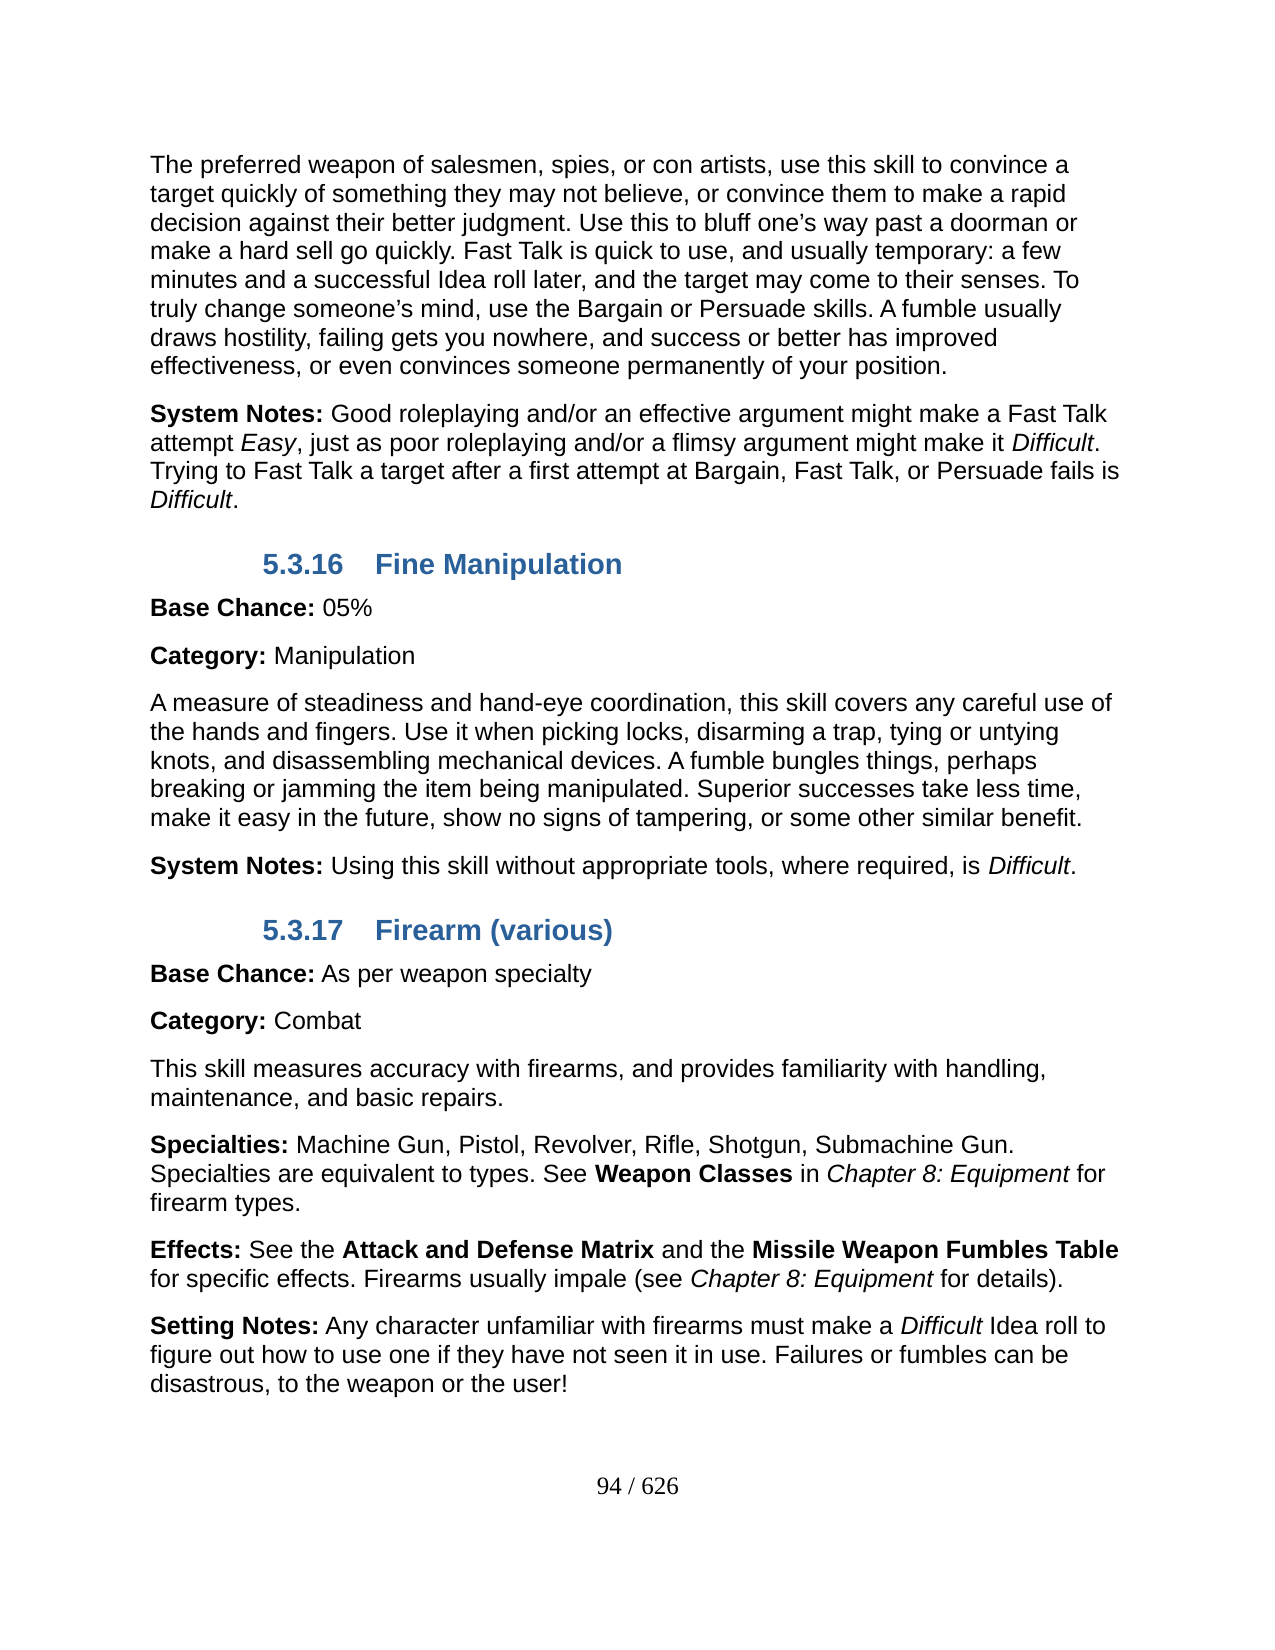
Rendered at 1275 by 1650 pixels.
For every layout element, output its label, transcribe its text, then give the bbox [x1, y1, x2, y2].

text Base Chance: 05% [150, 593, 1125, 622]
text Effects: See the Attack and Defense Matrix and the Missile Weapon Fumbles Table for specific effects. Firearms usually impale (see Chapter 8: Equipment for details). [150, 1235, 1125, 1292]
text The preferred weapon of salesmen, spies, or con artists, use this skill to convince a target quickly of something they may not believe, or convince them to make a rapid decision against their better judgment. Use this to bluff one’s way past a doorman or make a hard sell go quickly. Fast Talk is quick to use, and usually temporary: a few minutes and a successful Idea roll later, and the target may come to their senses. To truly change someone’s mind, use the Bargain or Persuade skills. A fumble usually draws hostility, failing gets you nowhere, and success or better has improved effectiveness, or even convinces someone permanently of your position. [150, 150, 1125, 380]
subtitle Fine Manipulation [262, 547, 1125, 581]
text System Notes: Using this skill without appropriate tools, where required, is Difficult. [150, 851, 1125, 879]
text Setting Notes: Any character unfamiliar with firearms must make a Difficult Idea roll to figure out how to use one if they have not seen it in use. Failures or fumbles can be disastrous, to the weapon or the user! [150, 1311, 1125, 1397]
text A measure of steadiness and hand-eye coordination, this skill covers any careful use of the hands and fingers. Use it when picking locks, disarming a trap, tying or untying knots, and disassembling mechanical devices. A fumble bungles things, perhaps breaking or jamming the item being manipulated. Superior successes take less time, make it easy in the future, show no signs of tampering, or some other similar benefit. [150, 688, 1125, 832]
text System Notes: Good roleplaying and/or an effective argument might make a Fast Talk attempt Easy, just as poor roleplaying and/or a flimsy argument might make it Difficult. Trying to Fast Talk a target after a first attempt at Bargain, Fast Talk, or Persuade fails is Difficult. [150, 399, 1125, 514]
text Category: Combat [150, 1006, 1125, 1035]
text Specialties: Machine Gun, Pistol, Revolver, Rifle, Shotgun, Submachine Gun. Specialties are equivalent to types. See Weapon Classes in Chapter 8: Equipment for firearm types. [150, 1130, 1125, 1216]
text Base Chance: As per weapon specialty [150, 959, 1125, 987]
text Category: Manipulation [150, 641, 1125, 669]
text This skill measures accuracy with firearms, and provides familiarity with handling, maintenance, and basic repairs. [150, 1054, 1125, 1111]
subtitle Firearm (various) [262, 913, 1125, 946]
